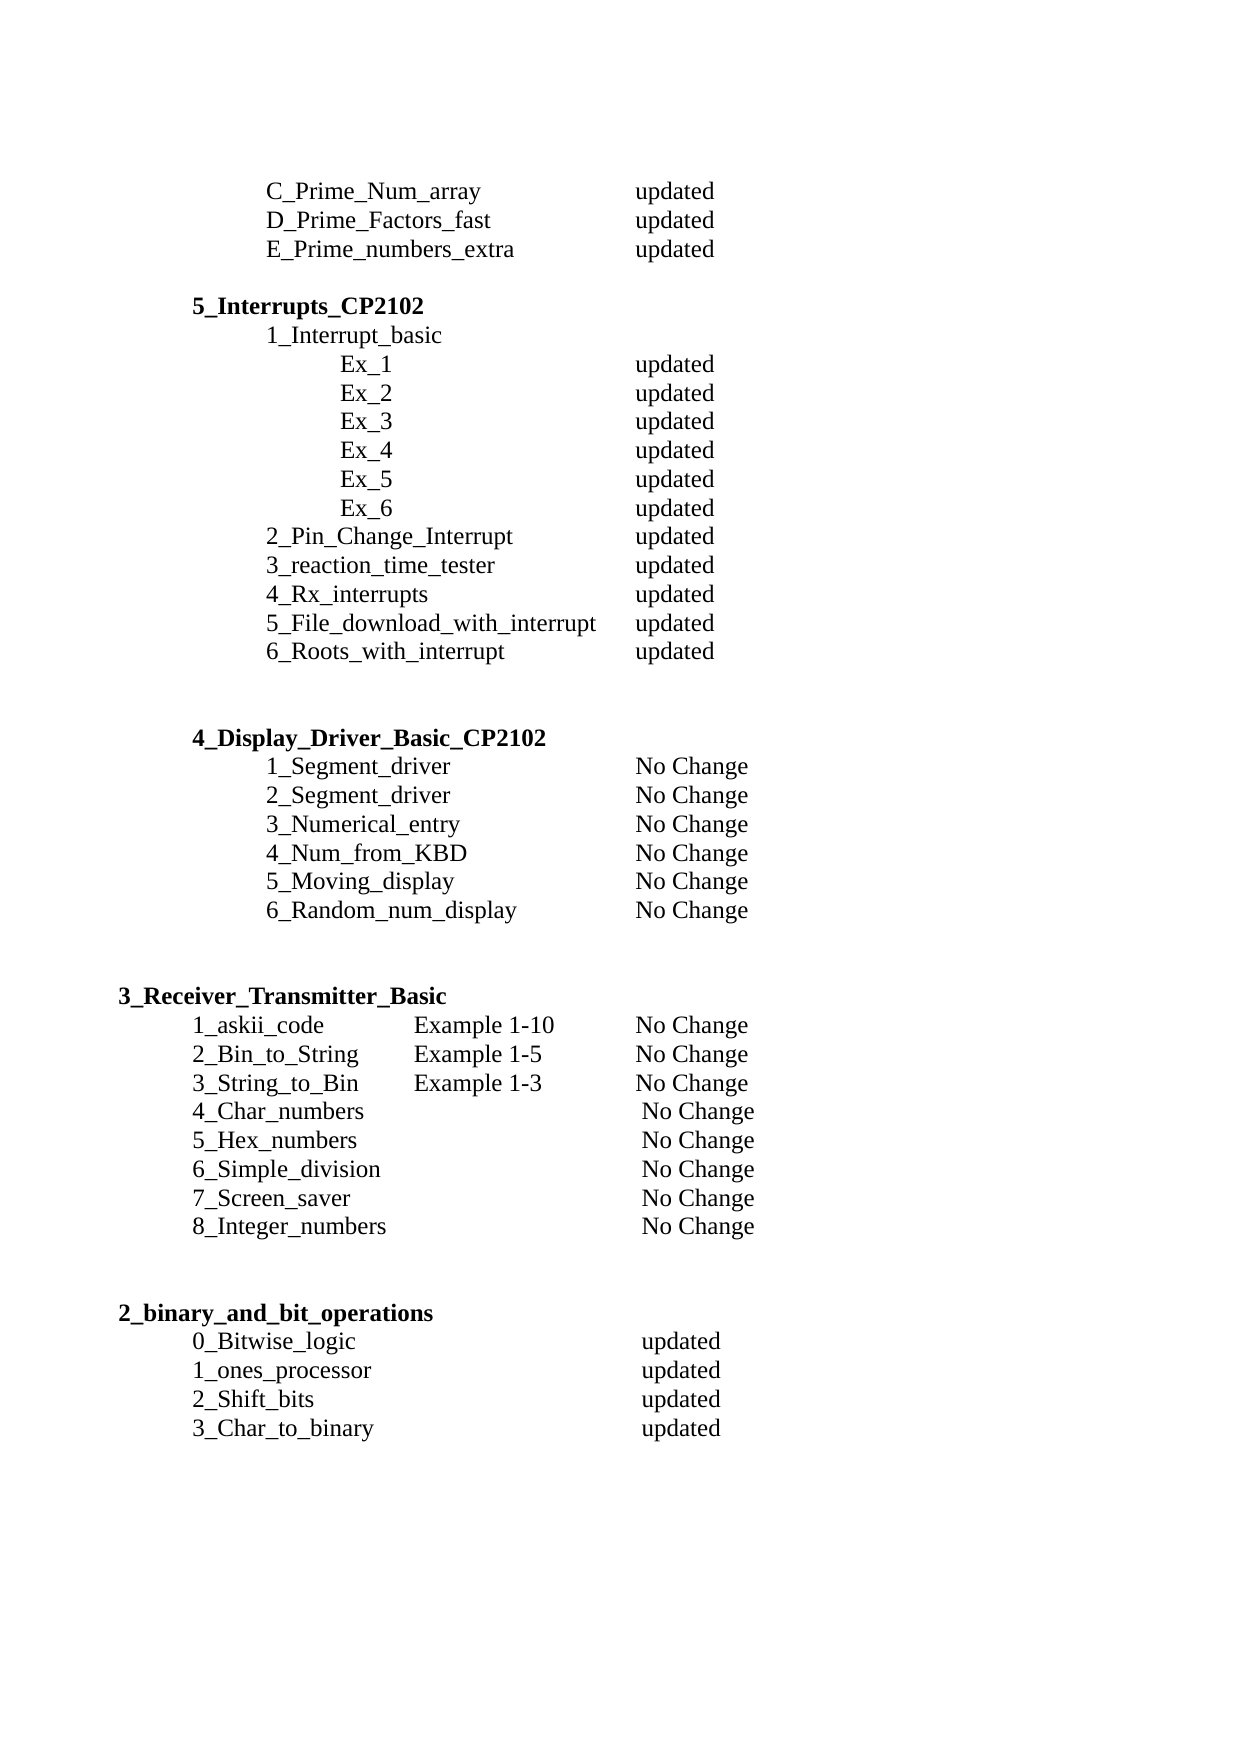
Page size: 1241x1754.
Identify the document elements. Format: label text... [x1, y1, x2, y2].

text 2_Bin_to_String Example 1-5 No Change [118, 1039, 1122, 1068]
text 6_Random_num_display No Change [118, 895, 1122, 924]
text 8_Integer_numbers No Change [118, 1211, 1122, 1240]
text 5_File_download_with_interrupt updated [118, 608, 1122, 636]
text D_Prime_Factors_fast updated [118, 205, 1122, 234]
text 4_Num_from_KBD No Change [118, 838, 1122, 866]
text 2_Shift_bits updated [118, 1384, 1122, 1413]
text 4_Display_Driver_Basic_CP2102 [118, 723, 1122, 751]
text E_Prime_numbers_extra updated [118, 234, 1122, 263]
text 5_Interrupts_CP2102 [118, 291, 1122, 320]
text 1_Segment_driver No Change [118, 751, 1122, 780]
text Ex_6 updated [118, 493, 1122, 521]
text 1_ones_processor updated [118, 1355, 1122, 1384]
text 5_Moving_display No Change [118, 866, 1122, 895]
text 6_Roots_with_interrupt updated [118, 636, 1122, 665]
text Ex_5 updated [118, 464, 1122, 493]
text 2_Segment_driver No Change [118, 780, 1122, 809]
text 3_String_to_Bin Example 1-3 No Change [118, 1068, 1122, 1096]
text 3_Char_to_binary updated [118, 1413, 1122, 1441]
text C_Prime_Num_array updated [118, 176, 1122, 205]
text Ex_1 updated [118, 349, 1122, 378]
text 3_Numerical_entry No Change [118, 809, 1122, 838]
text 1_Interrupt_basic [118, 320, 1122, 349]
text 6_Simple_division No Change [118, 1154, 1122, 1183]
text 5_Hex_numbers No Change [118, 1125, 1122, 1154]
text 4_Char_numbers No Change [118, 1096, 1122, 1125]
text 2_binary_and_bit_operations [118, 1298, 1122, 1326]
text 4_Rx_interrupts updated [118, 579, 1122, 608]
text 2_Pin_Change_Interrupt updated [118, 521, 1122, 550]
text 3_Receiver_Transmitter_Basic [118, 981, 1122, 1010]
text 0_Bitwise_logic updated [118, 1326, 1122, 1355]
text Ex_2 updated [118, 378, 1122, 406]
text 1_askii_code Example 1-10 No Change [118, 1010, 1122, 1039]
text 3_reaction_time_tester updated [118, 550, 1122, 579]
text Ex_3 updated [118, 406, 1122, 435]
text Ex_4 updated [118, 435, 1122, 464]
text 7_Screen_saver No Change [118, 1183, 1122, 1211]
